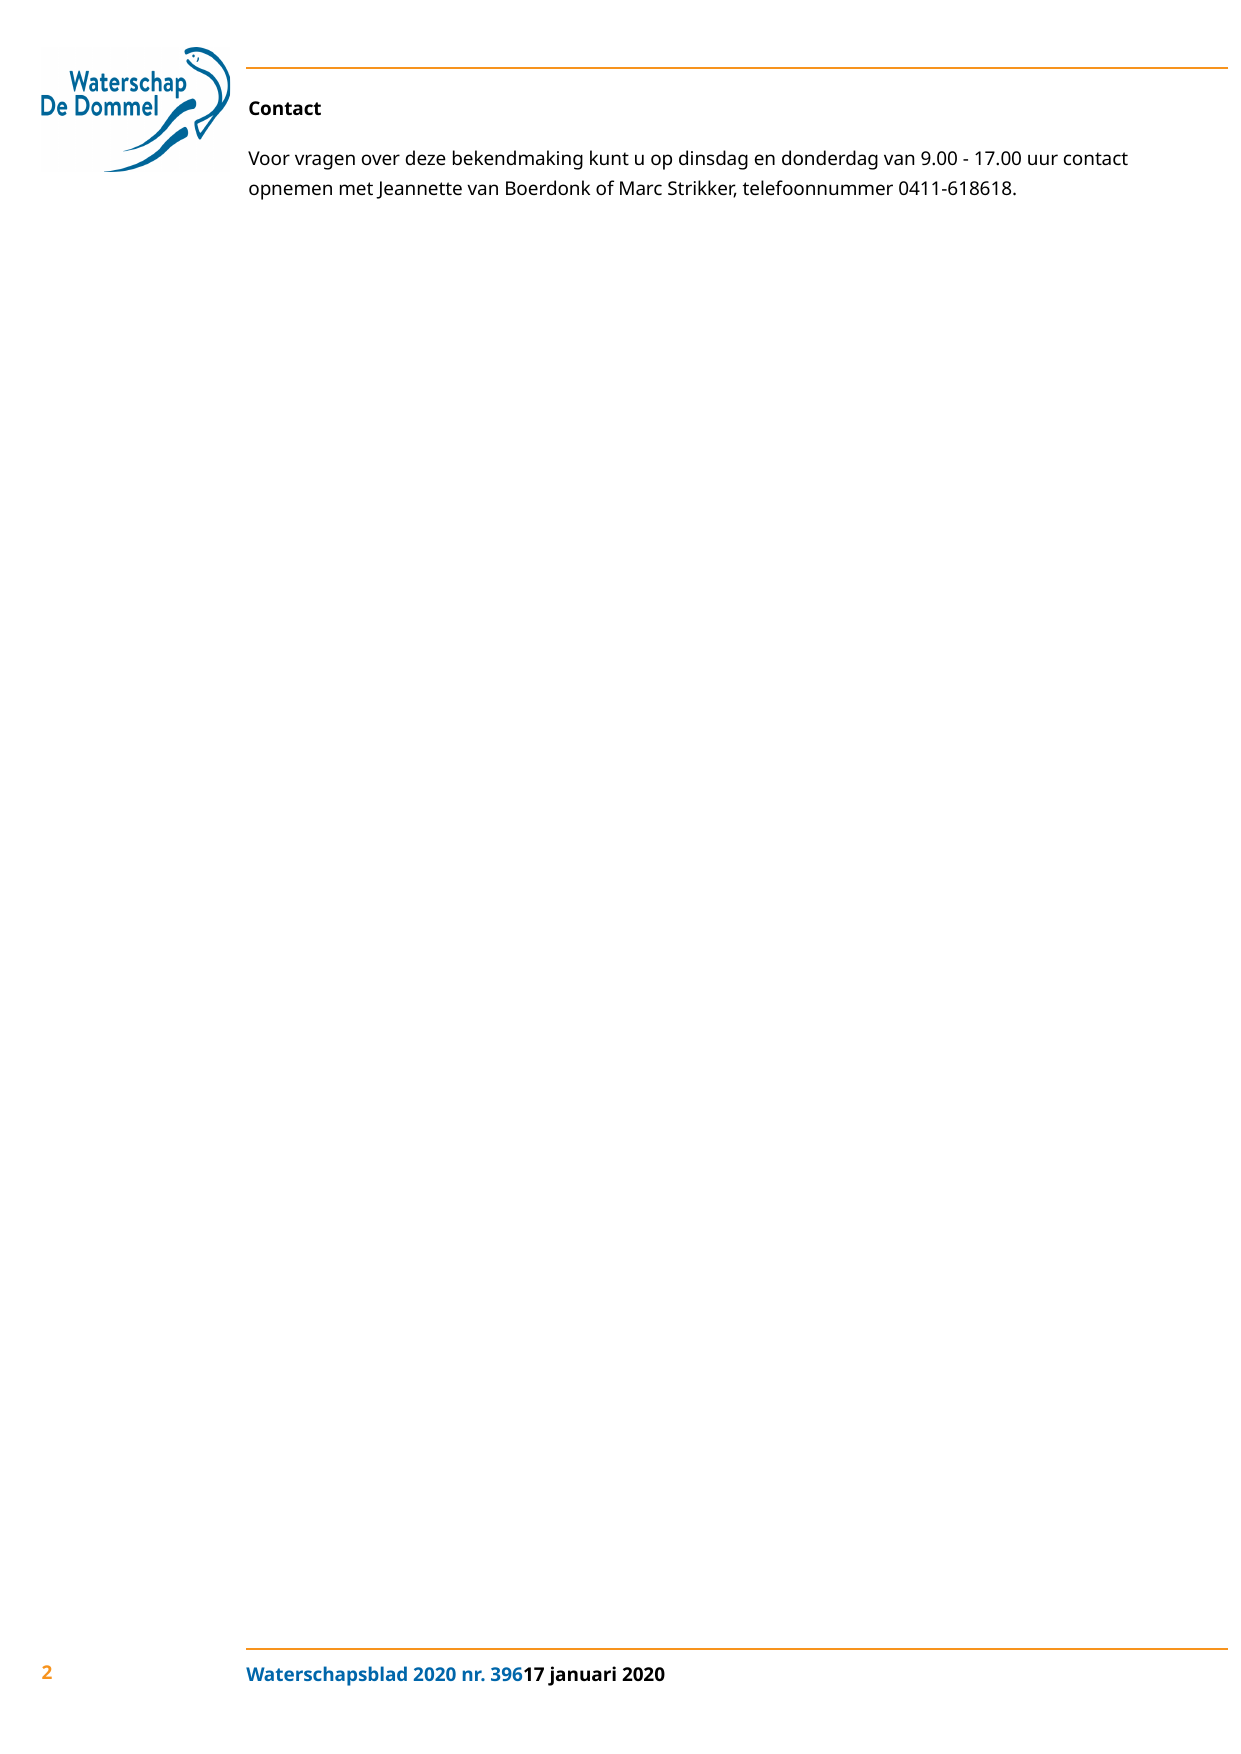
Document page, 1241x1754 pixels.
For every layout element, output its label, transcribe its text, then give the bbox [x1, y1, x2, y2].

picture [45, 99, 51, 111]
text Contact [248, 95, 1152, 121]
picture [41, 47, 231, 172]
text Voor vragen over deze bekendmaking kunt u op dinsdag en donderdag van 9.00 - 17.00 uur contact opnemen met Jeannette van Boerdonk of Marc Strikker, telefoonnummer 0411-618618. [248, 145, 1152, 201]
picture [198, 118, 210, 131]
picture [204, 47, 231, 76]
